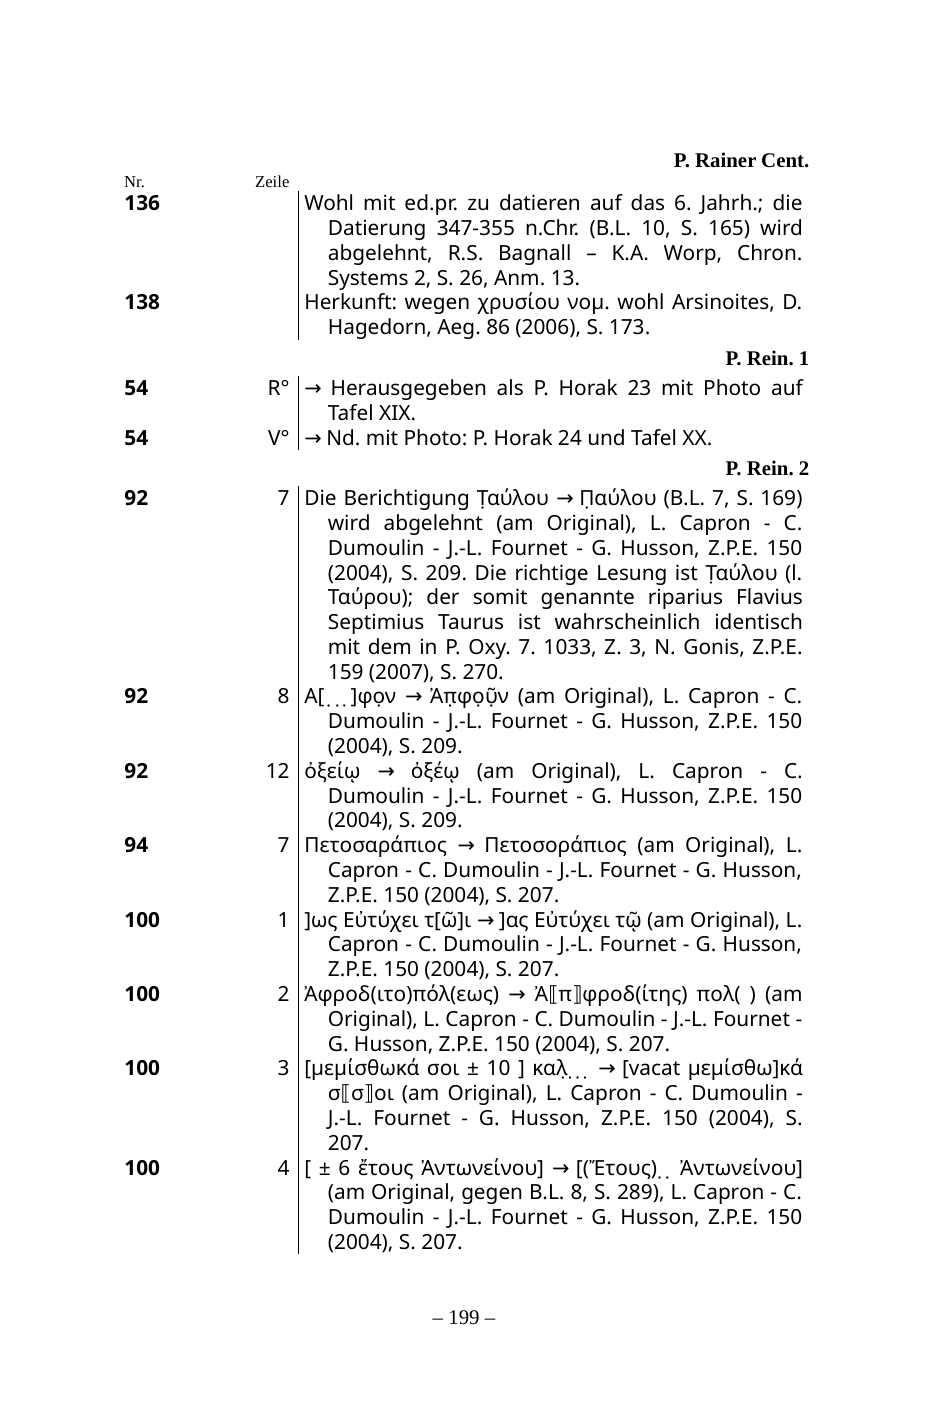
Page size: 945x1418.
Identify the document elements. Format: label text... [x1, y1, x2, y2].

table_cell 138 [118, 290, 207, 339]
table_cell 12 [207, 759, 298, 833]
table_cell Α[ ̣ ̣ ̣]φο̣ν → Ἀπ̣φο̣ῦ̣ν (am Original), L. Capron - C. Dumoulin - J.-L. Fournet - G. Husson, Z.P.E. 150 (2004), S. 209. [299, 684, 809, 758]
table_cell ὀξείῳ → ὀξέῳ (am Original), L. Capron - C. Dumoulin - J.-L. Fournet - G. Husson, Z.P.E. 150 (2004), S. 209. [299, 759, 809, 833]
table_cell 8 [207, 684, 298, 758]
table_cell 100 [118, 1155, 207, 1254]
table_cell 92 [118, 684, 207, 758]
table_header Die Berichtigung Τ̣αύλου → Π̣αύλου (B.L. 7, S. 169) wird abgelehnt (am Original), L. Capron - C. Dumoulin - J.-L. Fournet - G. Husson, Z.P.E. 150 (2004), S. 209. Die richtige Lesung ist Τ̣αύλου (l. Ταύρου); der somit genannte riparius Flavius Septimius Taurus ist wahrscheinlich identisch mit dem in P. Oxy. 7. 1033, Z. 3, N. Gonis, Z.P.E. 159 (2007), S. 270. [299, 486, 809, 684]
table_header 54 [118, 376, 207, 425]
table_cell 2 [207, 982, 298, 1056]
table_cell Herkunft: wegen χρυσίου νομ. wohl Arsinoites, D. Hagedorn, Aeg. 86 (2006), S. 173. [299, 290, 809, 339]
table_cell → Nd. mit Photo: P. Horak 24 und Tafel XX. [299, 425, 809, 450]
table_header → Herausgegeben als P. Horak 23 mit Photo auf Tafel XIX. [299, 376, 809, 425]
table_header R° [207, 376, 298, 425]
table_cell ]ως Εὐτύχει τ[ῶ]ι → ]ας Εὐτύχει τῷ (am Original), L. Capron - C. Dumoulin - J.-L. Fournet - G. Husson, Z.P.E. 150 (2004), S. 207. [299, 907, 809, 982]
table_header 92 [118, 486, 207, 684]
table_cell 1 [207, 907, 298, 982]
table_cell [207, 290, 298, 339]
table_cell [207, 191, 298, 290]
subtitle P. Rein. 2 [118, 456, 809, 480]
table_cell Πετοσαράπιος → Πετοσοράπιος (am Original), L. Capron - C. Dumoulin - J.-L. Fournet - G. Husson, Z.P.E. 150 (2004), S. 207. [299, 833, 809, 907]
table_cell 7 [207, 833, 298, 907]
table_cell 94 [118, 833, 207, 907]
table_cell 54 [118, 425, 207, 450]
table_cell Ἀφροδ(ιτο)πόλ(εως) → Ἀ⟦π⟧φροδ(ίτης) πολ( ) (am Original), L. Capron - C. Dumoulin - J.-L. Fournet - G. Husson, Z.P.E. 150 (2004), S. 207. [299, 982, 809, 1056]
table_cell 100 [118, 907, 207, 982]
table_cell V° [207, 425, 298, 450]
table_cell 100 [118, 982, 207, 1056]
table_cell 3 [207, 1056, 298, 1155]
subtitle P. Rein. 1 [118, 346, 809, 369]
table_cell 4 [207, 1155, 298, 1254]
table_cell [μεμίσθωκά σοι ± 10 ] καλ̣ ̣ ̣ ̣ → [vacat μεμίσθω]κά σ⟦σ⟧οι (am Original), L. Capron - C. Dumoulin - J.-L. Fournet - G. Husson, Z.P.E. 150 (2004), S. 207. [299, 1056, 809, 1155]
table_cell Wohl mit ed.pr. zu datieren auf das 6. Jahrh.; die Datierung 347-355 n.Chr. (B.L. 10, S. 165) wird abgelehnt, R.S. Bagnall – K.A. Worp, Chron. Systems 2, S. 26, Anm. 13. [299, 191, 809, 290]
table_cell 92 [118, 759, 207, 833]
table_cell 100 [118, 1056, 207, 1155]
table_cell [ ± 6 ἔτους Ἀντωνείνου] → [(Ἔτους) ̣ ̣ Ἀντωνείνου] (am Original, gegen B.L. 8, S. 289), L. Capron - C. Dumoulin - J.-L. Fournet - G. Husson, Z.P.E. 150 (2004), S. 207. [299, 1155, 809, 1254]
table_header 7 [207, 486, 298, 684]
table_cell 136 [118, 191, 207, 290]
